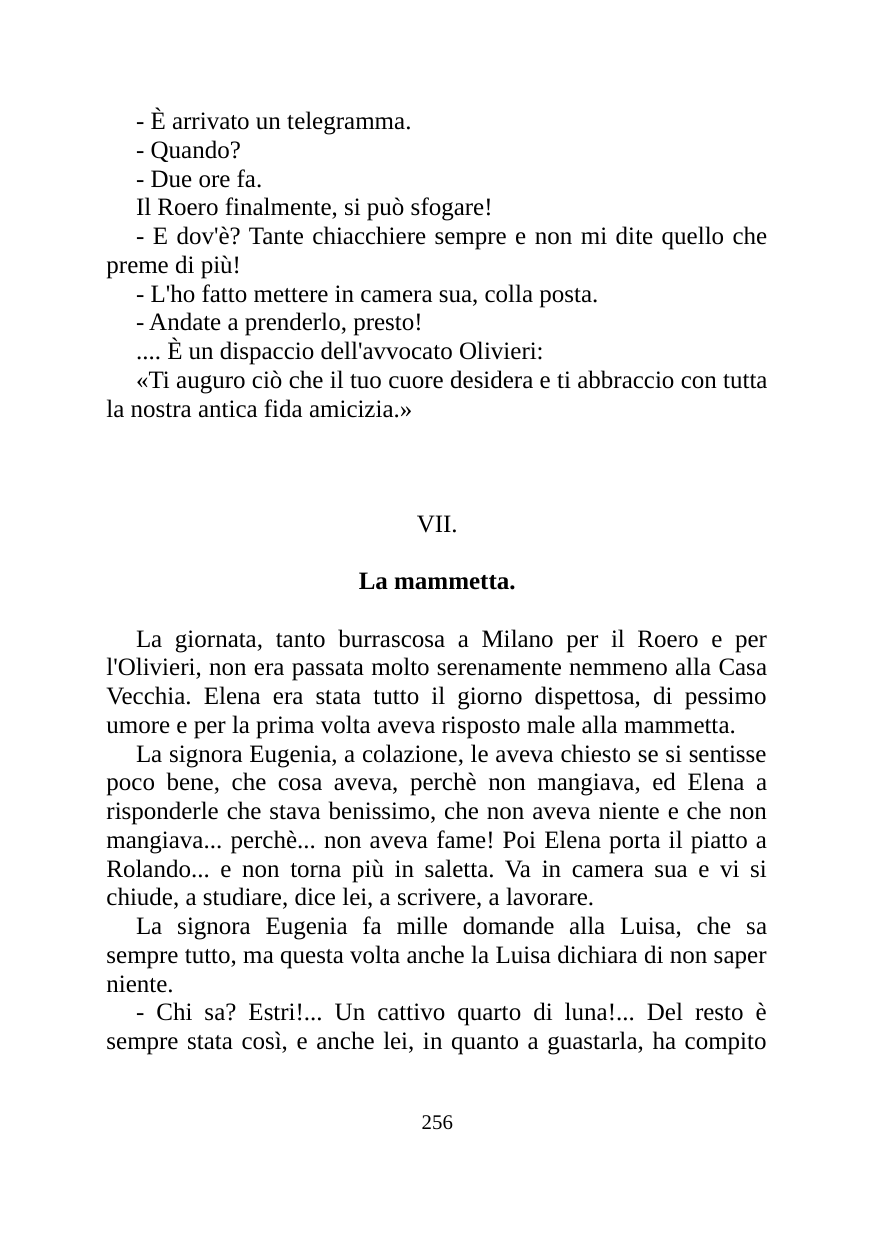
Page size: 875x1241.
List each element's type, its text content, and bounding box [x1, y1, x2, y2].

text - È arrivato un telegramma. [106, 106, 768, 135]
text La giornata, tanto burrascosa a Milano per il Roero e per l'Olivieri, non era passata molto serenamente nemmeno alla Casa Vecchia. Elena era stata tutto il giorno dispettosa, di pessimo umore e per la prima volta aveva risposto male alla mammetta. [106, 624, 768, 739]
text .... È un dispaccio dell'avvocato Olivieri: [106, 336, 768, 365]
text - Quando? [106, 135, 768, 164]
text La mammetta. [106, 566, 768, 595]
text - L'ho fatto mettere in camera sua, colla posta. [106, 279, 768, 307]
text VII. [106, 509, 768, 537]
text La signora Eugenia, a colazione, le aveva chiesto se si sentisse poco bene, che cosa aveva, perchè non mangiava, ed Elena a risponderle che stava benissimo, che non aveva niente e che non mangiava... perchè... non aveva fame! Poi Elena porta il piatto a Rolando... e non torna più in saletta. Va in camera sua e vi si chiude, a studiare, dice lei, a scrivere, a lavorare. [106, 739, 768, 911]
text - E dov'è? Tante chiacchiere sempre e non mi dite quello che preme di più! [106, 221, 768, 279]
text «Ti auguro ciò che il tuo cuore desidera e ti abbraccio con tutta la nostra antica fida amicizia.» [106, 365, 768, 422]
text - Chi sa? Estri!... Un cattivo quarto di luna!... Del resto è sempre stata così, e anche lei, in quanto a guastarla, ha compito [106, 997, 768, 1055]
text - Due ore fa. [106, 164, 768, 192]
text Il Roero finalmente, si può sfogare! [106, 192, 768, 221]
text - Andate a prenderlo, presto! [106, 307, 768, 336]
text La signora Eugenia fa mille domande alla Luisa, che sa sempre tutto, ma questa volta anche la Luisa dichiara di non saper niente. [106, 911, 768, 997]
